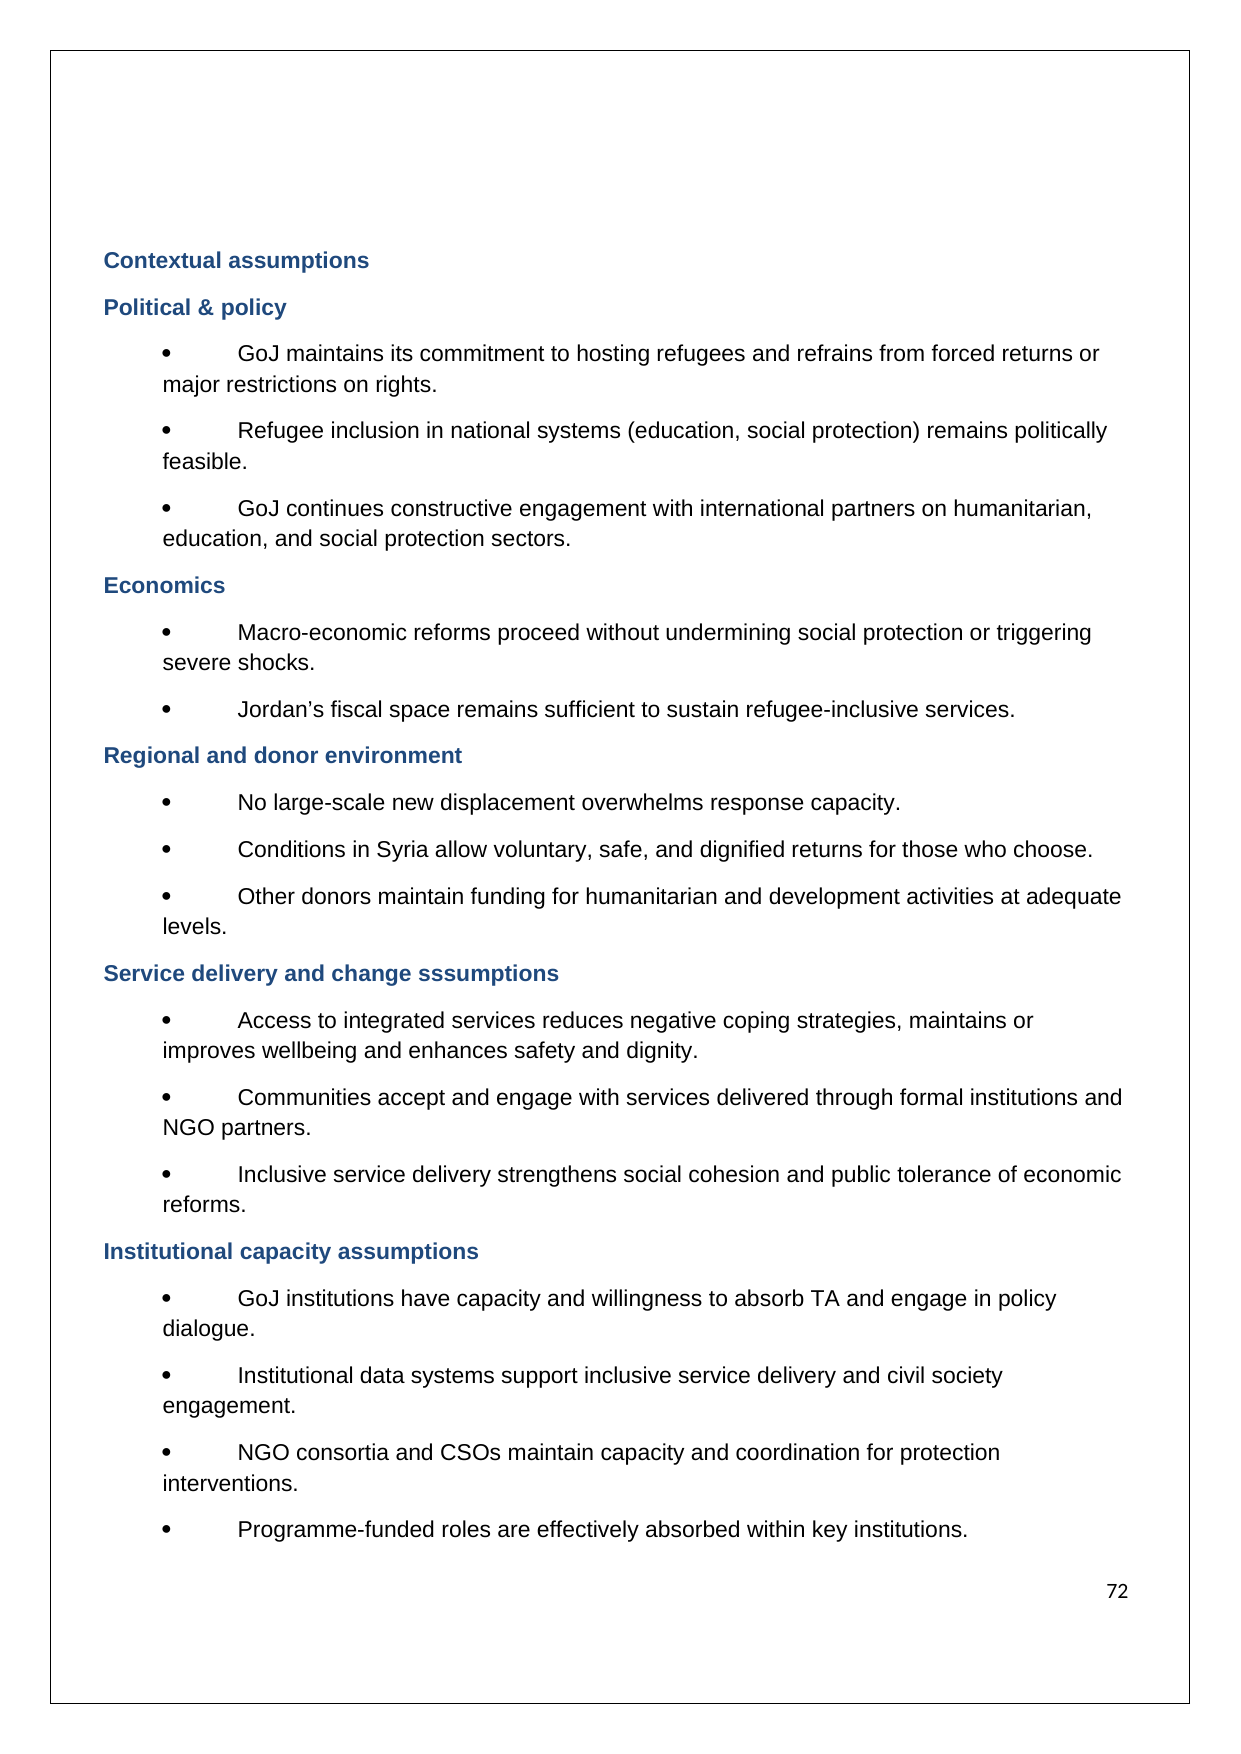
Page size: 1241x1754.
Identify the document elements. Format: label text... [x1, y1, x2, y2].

text Economics [103, 572, 1128, 598]
list Communities accept and engage with services delivered through formal institutions and NGO partners. [162, 1084, 1128, 1141]
list Access to integrated services reduces negative coping strategies, maintains or improves wellbeing and enhances safety and dignity. [162, 1007, 1128, 1064]
list GoJ institutions have capacity and willingness to absorb TA and engage in policy dialogue. [162, 1285, 1128, 1342]
text Political & policy [103, 293, 1128, 320]
text Institutional capacity assumptions [103, 1238, 1128, 1265]
list Macro-economic reforms proceed without undermining social protection or triggering severe shocks. [162, 618, 1128, 675]
list Inclusive service delivery strengthens social cohesion and public tolerance of economic reforms. [162, 1161, 1128, 1218]
list Institutional data systems support inclusive service delivery and civil society engagement. [162, 1362, 1128, 1419]
list Jordan’s fiscal space remains sufficient to sustain refugee-inclusive services. [162, 696, 1128, 722]
list Refugee inclusion in national systems (education, social protection) remains politically feasible. [162, 417, 1128, 474]
list NGO consortia and CSOs maintain capacity and coordination for protection interventions. [162, 1439, 1128, 1496]
text Contextual assumptions [103, 247, 1128, 273]
list Conditions in Syria allow voluntary, safe, and dignified returns for those who choose. [162, 836, 1128, 863]
text Service delivery and change sssumptions [103, 960, 1128, 987]
list Programme-funded roles are effectively absorbed within key institutions. [162, 1516, 1128, 1543]
list Other donors maintain funding for humanitarian and development activities at adequate levels. [162, 883, 1128, 940]
list GoJ maintains its commitment to hosting refugees and refrains from forced returns or major restrictions on rights. [162, 340, 1128, 397]
list GoJ continues constructive engagement with international partners on humanitarian, education, and social protection sectors. [162, 494, 1128, 551]
list No large-scale new displacement overwhelms response capacity. [162, 789, 1128, 816]
text Regional and donor environment [103, 742, 1128, 769]
